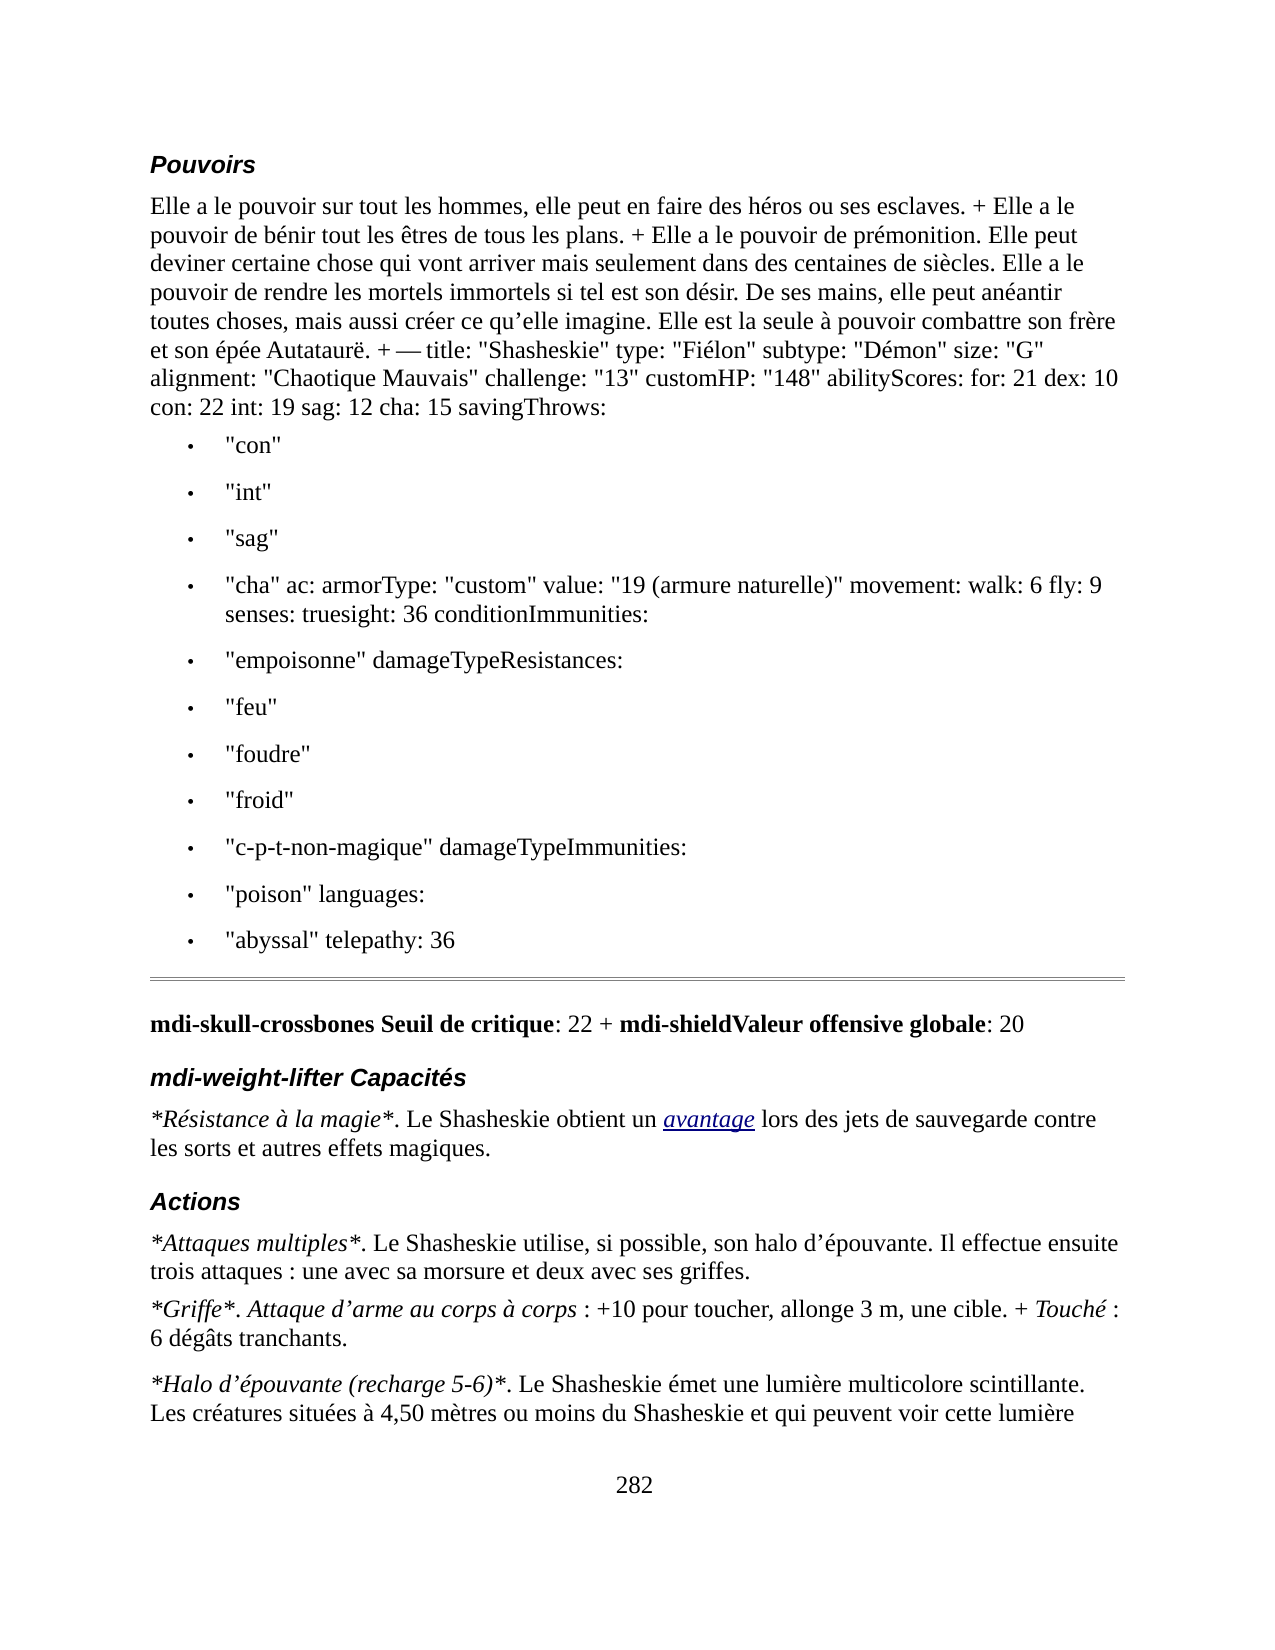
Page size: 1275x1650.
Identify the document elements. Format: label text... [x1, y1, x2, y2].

text *Griffe*. Attaque d’arme au corps à corps : +10 pour toucher, allonge 3 m, une cible. + Touché : 6 dégâts tranchants. [150, 1294, 1125, 1352]
text mdi-skull-crossbones Seuil de critique: 22 + mdi-shieldValeur offensive globale: 20 [150, 1009, 1125, 1038]
list "empoisonne" damageTypeResistances: [187, 645, 1125, 674]
list "sag" [187, 523, 1125, 552]
text Elle a le pouvoir sur tout les hommes, elle peut en faire des héros ou ses esclaves. + Elle a le pouvoir de bénir tout les êtres de tous les plans. + Elle a le pouvoir de prémonition. Elle peut deviner certaine chose qui vont arriver mais seulement dans des centaines de siècles. Elle a le pouvoir de rendre les mortels immortels si tel est son désir. De ses mains, elle peut anéantir toutes choses, mais aussi créer ce qu’elle imagine. Elle est la seule à pouvoir combattre son frère et son épée Autataurë. + — title: "Shasheskie" type: "Fiélon" subtype: "Démon" size: "G" alignment: "Chaotique Mauvais" challenge: "13" customHP: "148" abilityScores: for: 21 dex: 10 con: 22 int: 19 sag: 12 cha: 15 savingThrows: [150, 191, 1125, 421]
list "froid" [187, 785, 1125, 814]
text *Résistance à la magie*. Le Shasheskie obtient un avantage lors des jets de sauvegarde contre les sorts et autres effets magiques. [150, 1104, 1125, 1162]
text *Attaques multiples*. Le Shasheskie utilise, si possible, son halo d’épouvante. Il effectue ensuite trois attaques : une avec sa morsure et deux avec ses griffes. [150, 1228, 1125, 1285]
subtitle Actions [150, 1187, 1125, 1215]
list "feu" [187, 692, 1125, 721]
list "con" [187, 430, 1125, 459]
text *Halo d’épouvante (recharge 5-6)*. Le Shasheskie émet une lumière multicolore scintillante. Les créatures situées à 4,50 mètres ou moins du Shasheskie et qui peuvent voir cette lumière [150, 1369, 1125, 1427]
subtitle mdi-weight-lifter Capacités [150, 1063, 1125, 1092]
list "abyssal" telepathy: 36 [187, 925, 1125, 954]
list "foudre" [187, 739, 1125, 767]
list "cha" ac: armorType: "custom" value: "19 (armure naturelle)" movement: walk: 6 fly: 9 senses: truesight: 36 conditionImmunities: [187, 570, 1125, 627]
subtitle Pouvoirs [150, 150, 1125, 178]
list "poison" languages: [187, 879, 1125, 907]
list "int" [187, 477, 1125, 505]
list "c-p-t-non-magique" damageTypeImmunities: [187, 832, 1125, 861]
